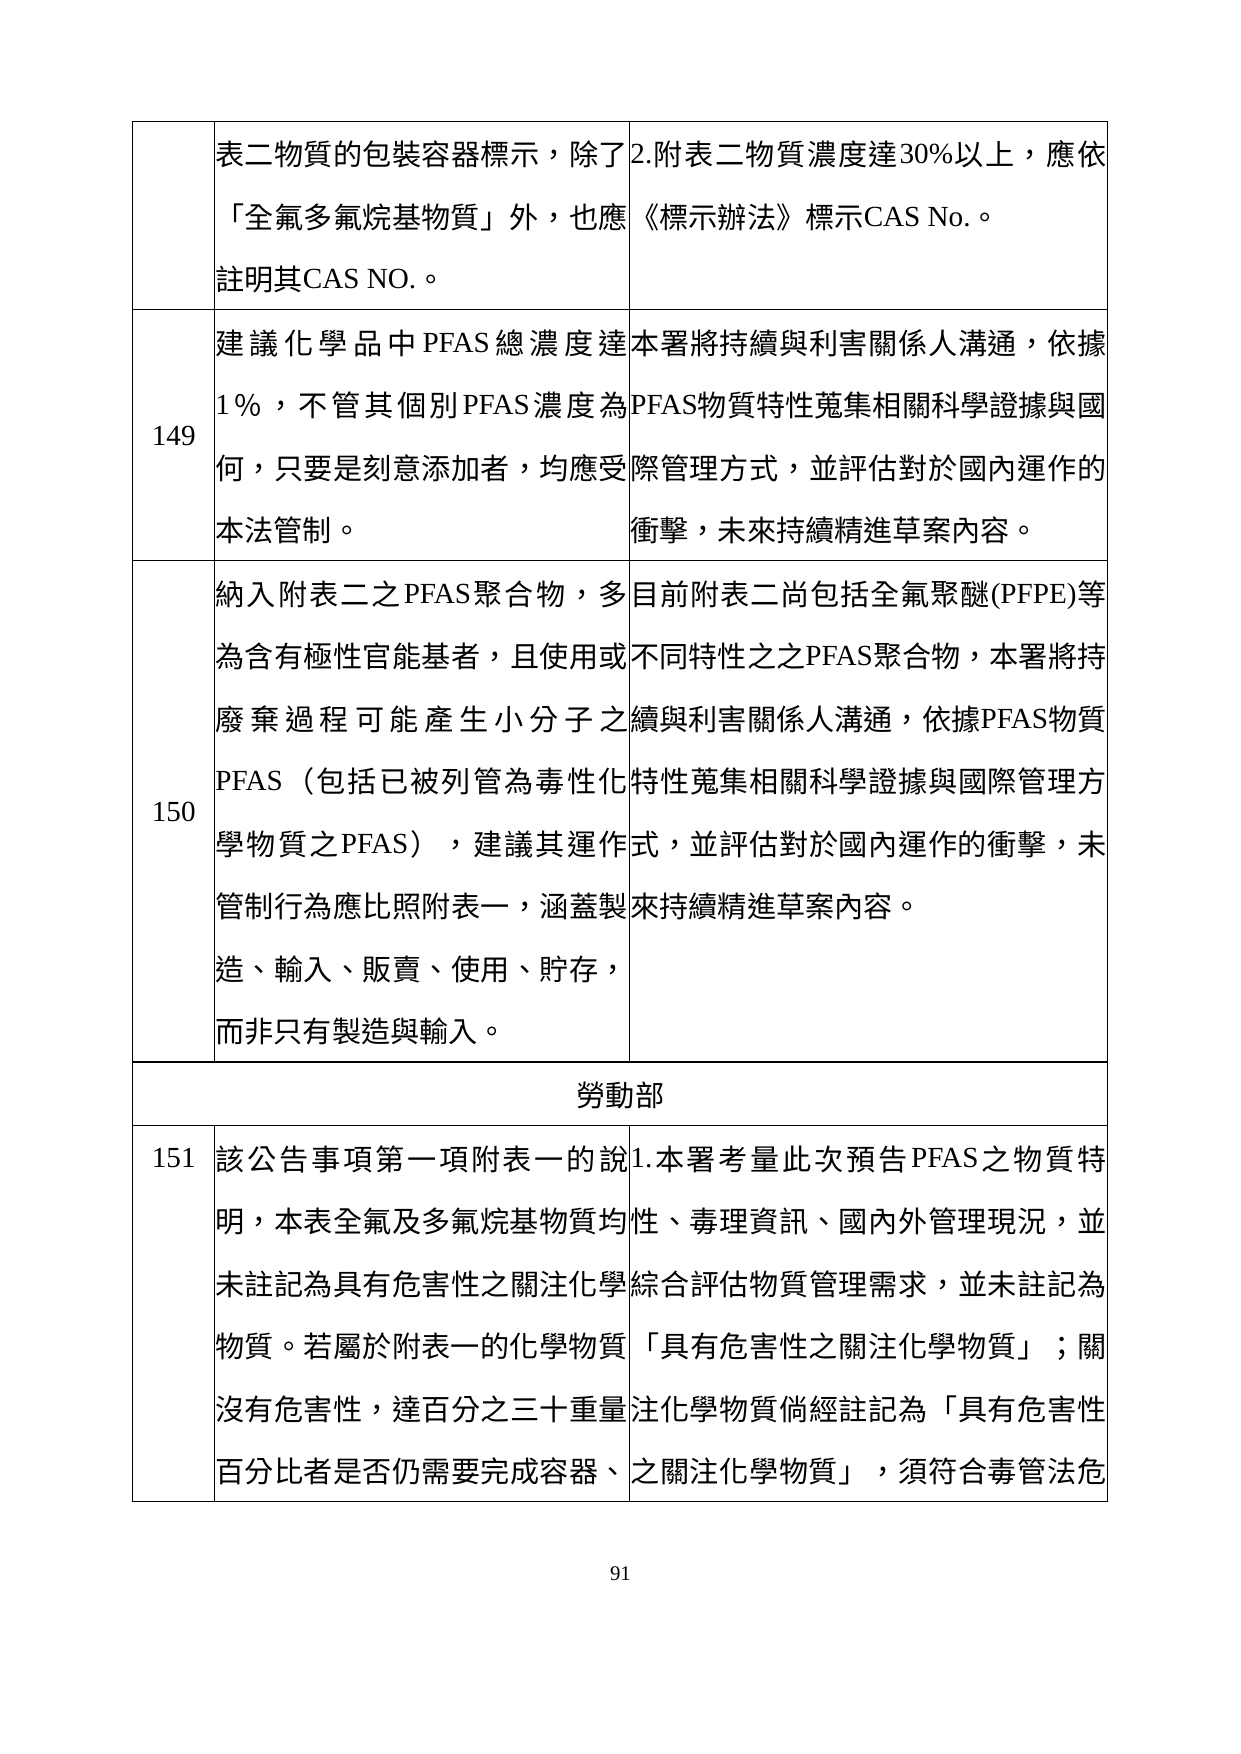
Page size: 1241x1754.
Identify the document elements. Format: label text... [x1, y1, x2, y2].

table_cell 納入附表二之PFAS聚合物，多為含有極性官能基者，且使用或廢棄過程可能產生小分子之PFAS（包括已被列管為毒性化學物質之PFAS），建議其運作管制行為應比照附表一，涵蓋製造、輸入、販賣、使用、貯存，而非只有製造與輸入。 [215, 561, 629, 1061]
table_cell 該公告事項第一項附表一的說明，本表全氟及多氟烷基物質均未註記為具有危害性之關注化學物質。若屬於附表一的化學物質沒有危害性，達百分之三十重量百分比者是否仍需要完成容器、 [215, 1126, 629, 1501]
table_cell 1.本署考量此次預告PFAS之物質特性、毒理資訊、國內外管理現況，並綜合評估物質管理需求，並未註記為「具有危害性之關注化學物質」；關注化學物質倘經註記為「具有危害性之關注化學物質」，須符合毒管法危 [630, 1126, 1107, 1501]
table_cell 表二物質的包裝容器標示，除了「全氟多氟烷基物質」外，也應註明其CAS NO.。 [215, 122, 629, 309]
table_cell 150 [133, 561, 214, 1061]
table_cell 勞動部 [133, 1063, 1107, 1125]
table_cell 151 [133, 1126, 214, 1501]
table_cell [133, 122, 214, 309]
table_cell 建議化學品中PFAS總濃度達1％，不管其個別PFAS濃度為何，只要是刻意添加者，均應受本法管制。 [215, 310, 629, 560]
table_cell 149 [133, 310, 214, 560]
table_cell 2.附表二物質濃度達30%以上，應依《標示辦法》標示CAS No.。 [630, 122, 1107, 309]
table_cell 目前附表二尚包括全氟聚醚(PFPE)等不同特性之之PFAS聚合物，本署將持續與利害關係人溝通，依據PFAS物質特性蒐集相關科學證據與國際管理方式，並評估對於國內運作的衝擊，未來持續精進草案內容。 [630, 561, 1107, 1061]
table_cell 本署將持續與利害關係人溝通，依據PFAS物質特性蒐集相關科學證據與國際管理方式，並評估對於國內運作的衝擊，未來持續精進草案內容。 [630, 310, 1107, 560]
